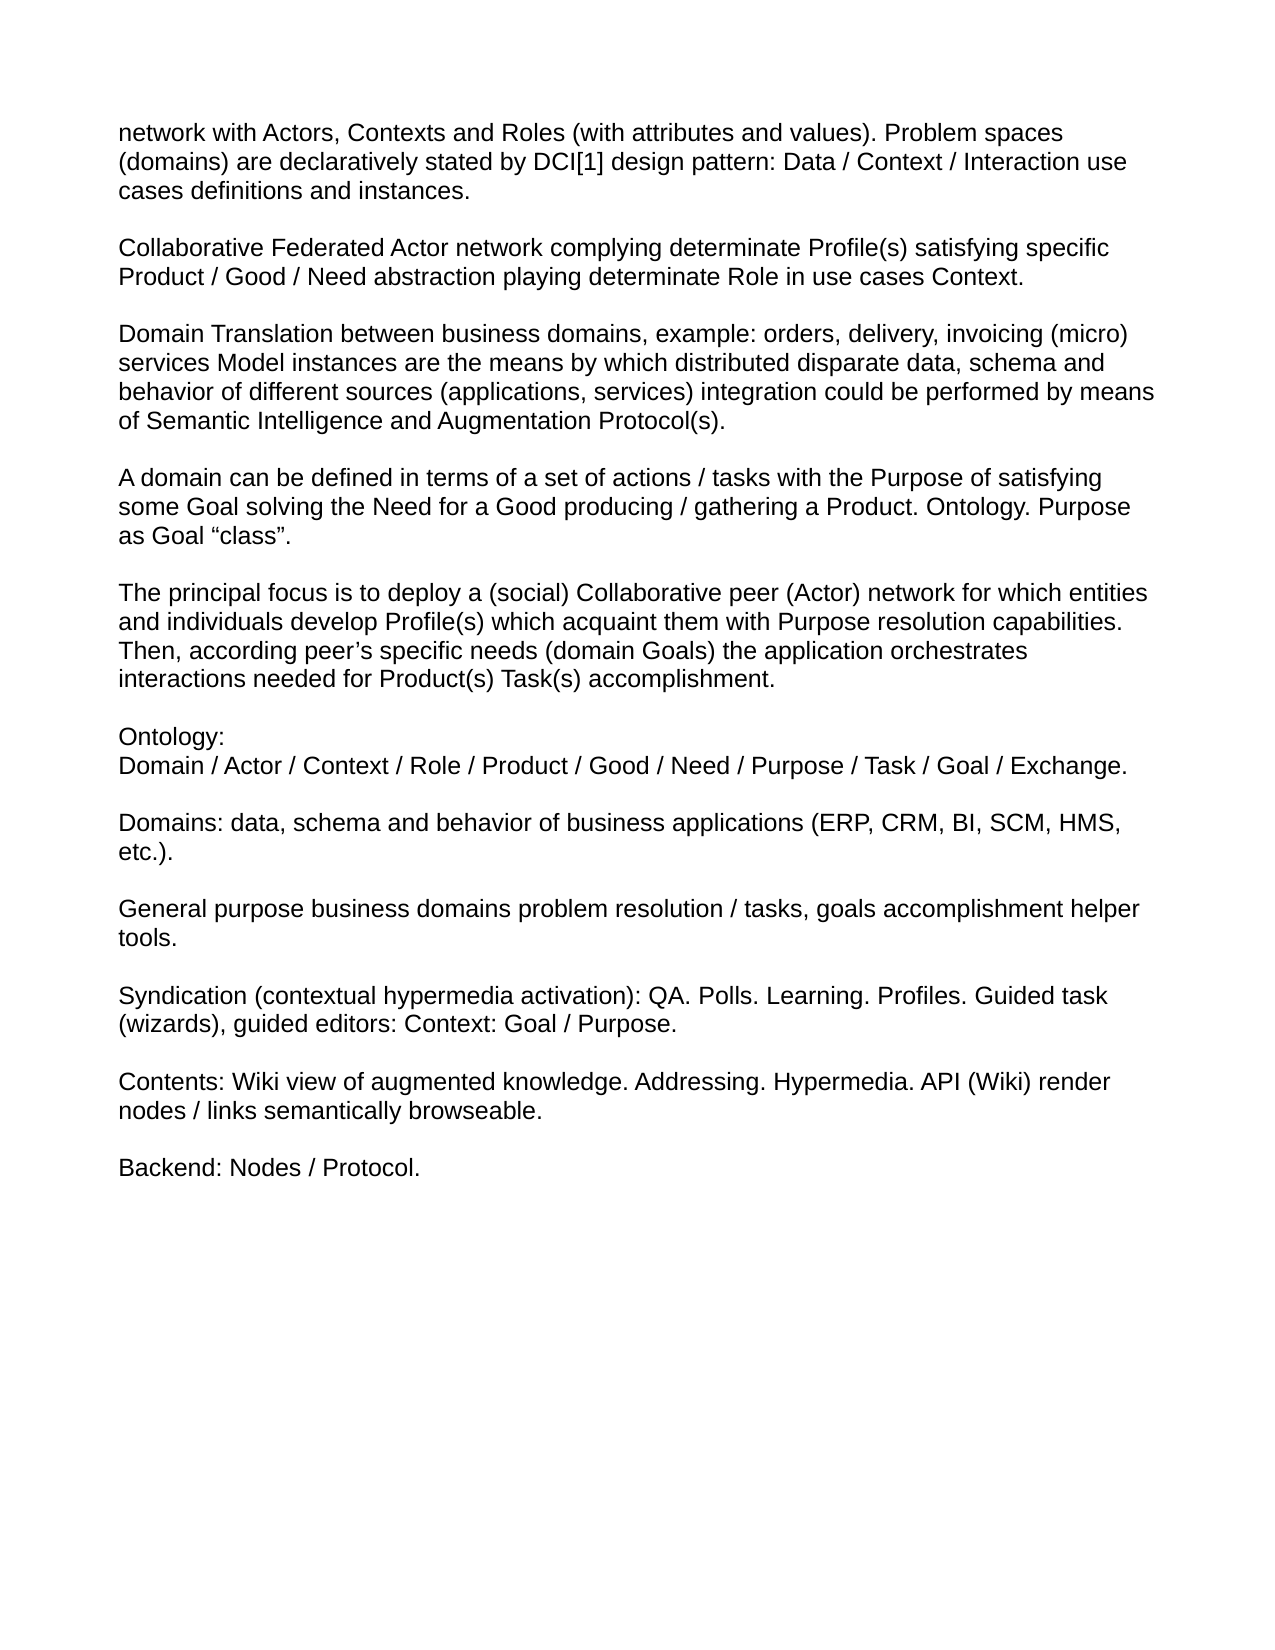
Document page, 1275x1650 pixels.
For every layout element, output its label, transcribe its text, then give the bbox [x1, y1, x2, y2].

text Ontology: [118, 722, 1157, 751]
text Syndication (contextual hypermedia activation): QA. Polls. Learning. Profiles. Guided task (wizards), guided editors: Context: Goal / Purpose. [118, 981, 1157, 1038]
text Contents: Wiki view of augmented knowledge. Addressing. Hypermedia. API (Wiki) render nodes / links semantically browseable. [118, 1067, 1157, 1124]
text Backend: Nodes / Protocol. [118, 1153, 1157, 1182]
text Domains: data, schema and behavior of business applications (ERP, CRM, BI, SCM, HMS, etc.). [118, 808, 1157, 866]
text General purpose business domains problem resolution / tasks, goals accomplishment helper tools. [118, 894, 1157, 952]
text The principal focus is to deploy a (social) Collaborative peer (Actor) network for which entities and individuals develop Profile(s) which acquaint them with Purpose resolution capabilities. Then, according peer’s specific needs (domain Goals) the application orchestrates interactions needed for Product(s) Task(s) accomplishment. [118, 578, 1157, 693]
text Domain / Actor / Context / Role / Product / Good / Need / Purpose / Task / Goal / Exchange. [118, 751, 1157, 779]
text network with Actors, Contexts and Roles (with attributes and values). Problem spaces (domains) are declaratively stated by DCI[1] design pattern: Data / Context / Interaction use cases definitions and instances. Collaborative Federated Actor network complying determinate Profile(s) satisfying specific Product / Good / Need abstraction playing determinate Role in use cases Context. Domain Translation between business domains, example: orders, delivery, invoicing (micro) services Model instances are the means by which distributed disparate data, schema and behavior of different sources (applications, services) integration could be performed by means of Semantic Intelligence and Augmentation Protocol(s). A domain can be defined in terms of a set of actions / tasks with the Purpose of satisfying some Goal solving the Need for a Good producing / gathering a Product. Ontology. Purpose as Goal “class”. [118, 118, 1157, 549]
